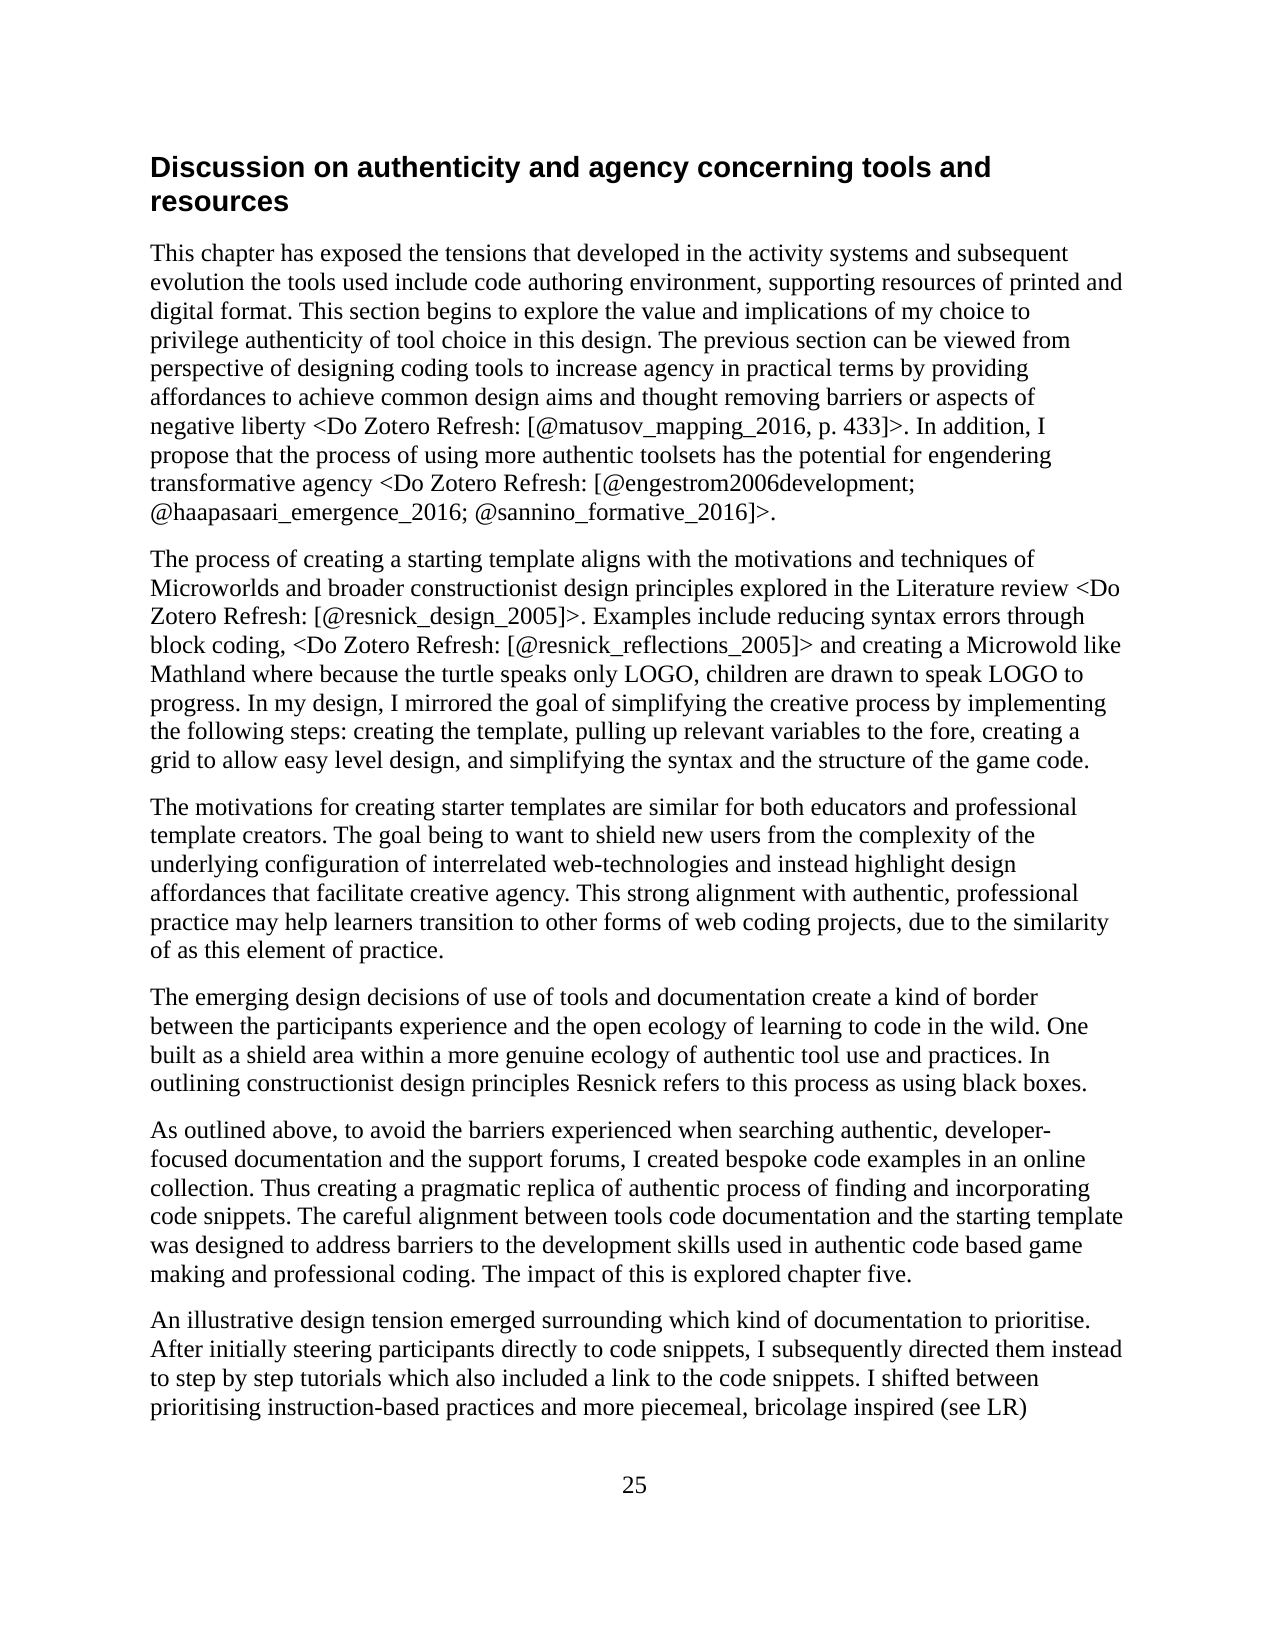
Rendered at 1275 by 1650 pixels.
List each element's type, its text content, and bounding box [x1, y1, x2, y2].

text The process of creating a starting template aligns with the motivations and techniques of Microworlds and broader constructionist design principles explored in the Literature review <Do Zotero Refresh: [@resnick_design_2005]>. Examples include reducing syntax errors through block coding, <Do Zotero Refresh: [@resnick_reflections_2005]> and creating a Microwold like Mathland where because the turtle speaks only LOGO, children are drawn to speak LOGO to progress. In my design, I mirrored the goal of simplifying the creative process by implementing the following steps: creating the template, pulling up relevant variables to the fore, creating a grid to allow easy level design, and simplifying the syntax and the structure of the game code. [150, 544, 1125, 774]
text The emerging design decisions of use of tools and documentation create a kind of border between the participants experience and the open ecology of learning to code in the wild. One built as a shield area within a more genuine ecology of authentic tool use and practices. In outlining constructionist design principles Resnick refers to this process as using black boxes. [150, 982, 1125, 1097]
text An illustrative design tension emerged surrounding which kind of documentation to prioritise. After initially steering participants directly to code snippets, I subsequently directed them instead to step by step tutorials which also included a link to the code snippets. I shifted between prioritising instruction-based practices and more piecemeal, bricolage inspired (see LR) [150, 1306, 1125, 1421]
text This chapter has exposed the tensions that developed in the activity systems and subsequent evolution the tools used include code authoring environment, supporting resources of printed and digital format. This section begins to explore the value and implications of my choice to privilege authenticity of tool choice in this design. The previous section can be viewed from perspective of designing coding tools to increase agency in practical terms by providing affordances to achieve common design aims and thought removing barriers or aspects of negative liberty <Do Zotero Refresh: [@matusov_mapping_2016, p. 433]>. In addition, I propose that the process of using more authentic toolsets has the potential for engendering transformative agency <Do Zotero Refresh: [@engestrom2006development; @haapasaari_emergence_2016; @sannino_formative_2016]>. [150, 238, 1125, 526]
text The motivations for creating starter templates are similar for both educators and professional template creators. The goal being to want to shield new users from the complexity of the underlying configuration of interrelated web-technologies and instead highlight design affordances that facilitate creative agency. This strong alignment with authentic, professional practice may help learners transition to other forms of web coding projects, due to the similarity of as this element of practice. [150, 792, 1125, 964]
subtitle Discussion on authenticity and agency concerning tools and resources [150, 150, 1125, 217]
text As outlined above, to avoid the barriers experienced when searching authentic, developer-focused documentation and the support forums, I created bespoke code examples in an online collection. Thus creating a pragmatic replica of authentic process of finding and incorporating code snippets. The careful alignment between tools code documentation and the starting template was designed to address barriers to the development skills used in authentic code based game making and professional coding. The impact of this is explored chapter five. [150, 1115, 1125, 1288]
